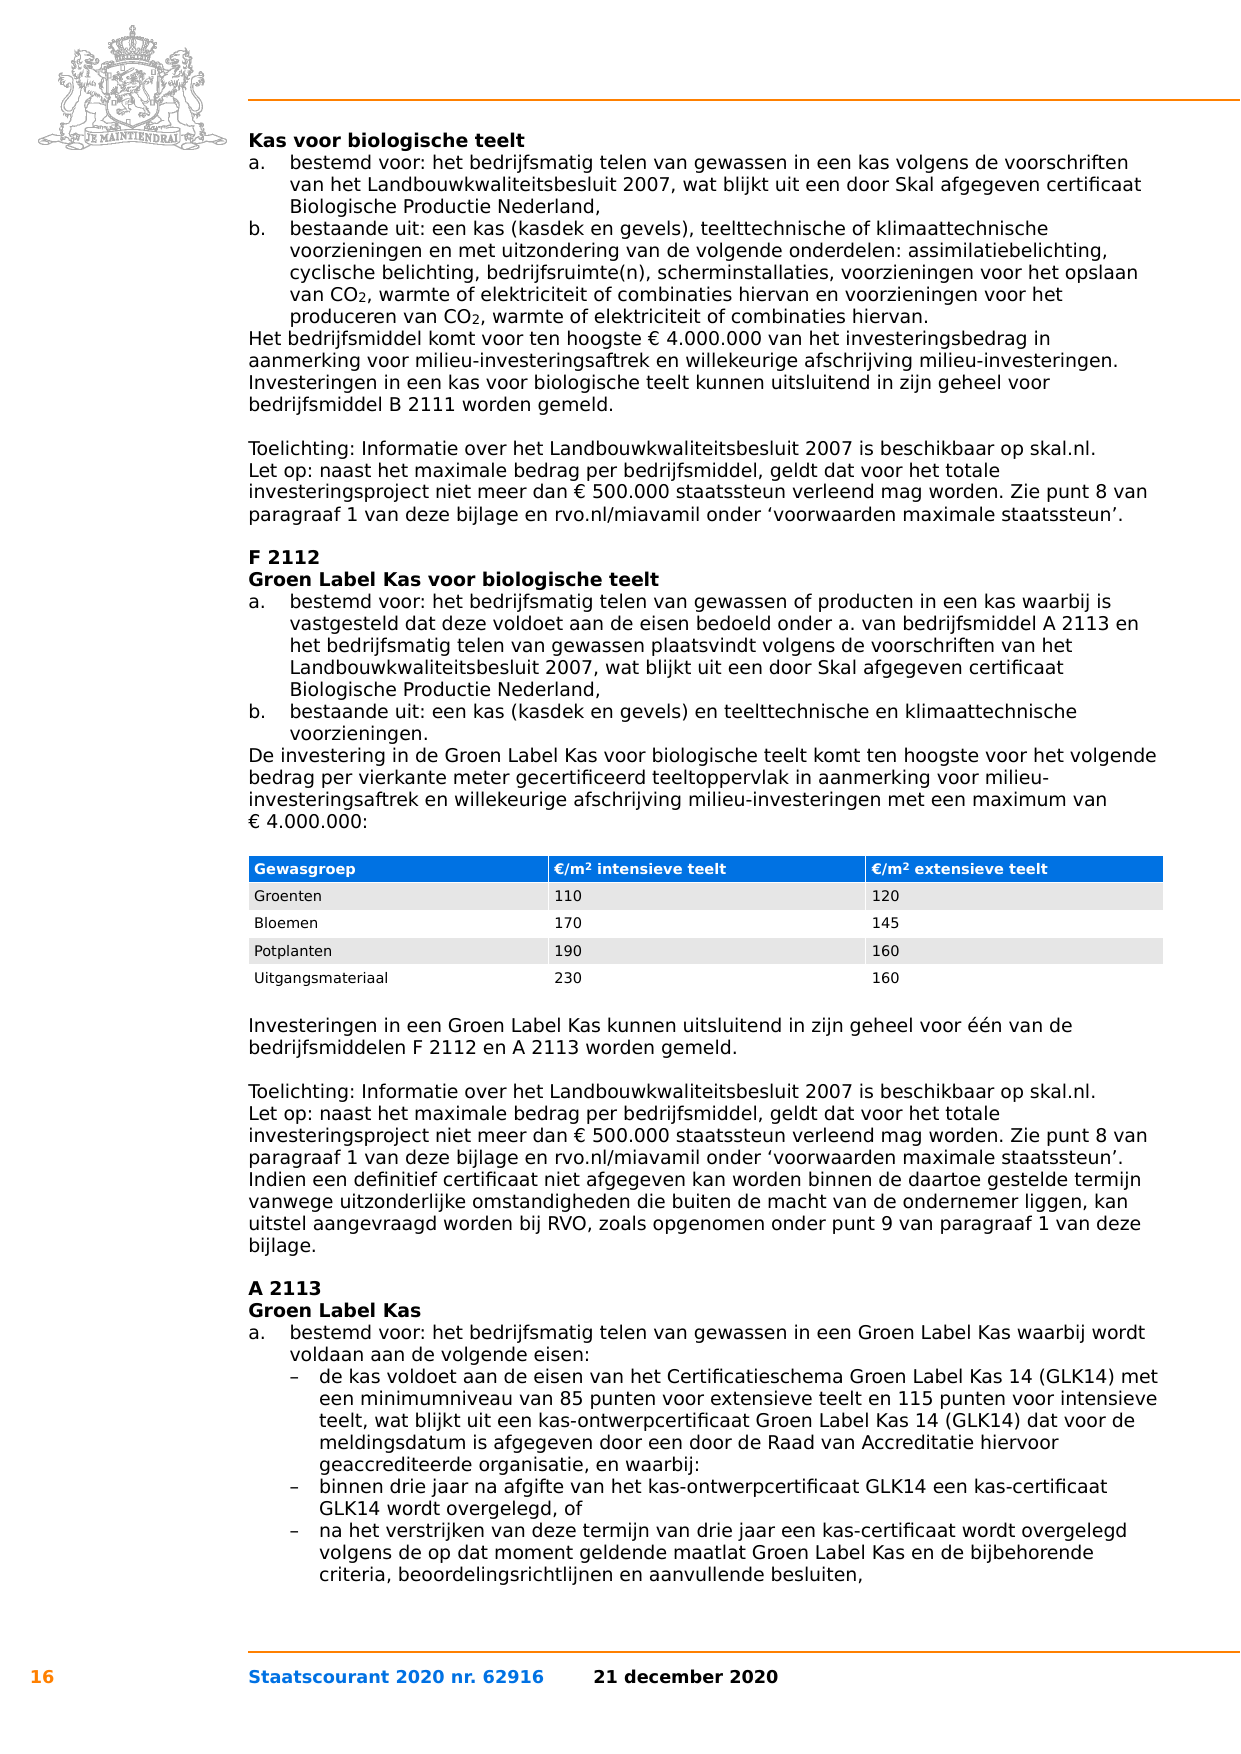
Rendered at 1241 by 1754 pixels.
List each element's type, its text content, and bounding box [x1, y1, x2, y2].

table_cell 230 [549, 966, 865, 992]
text a. bestemd voor: het bedrijfsmatig telen van gewassen in een Groen Label Kas waarbij wordt voldaan aan de volgende eisen: [248, 1322, 1163, 1366]
text – binnen drie jaar na afgifte van het kas-ontwerpcertificaat GLK14 een kas-certificaat GLK14 wordt overgelegd, of [289, 1476, 1163, 1520]
text Het bedrijfsmiddel komt voor ten hoogste € 4.000.000 van het investeringsbedrag in aanmerking voor milieu-investeringsaftrek en willekeurige afschrijving milieu-investeringen. [248, 328, 1163, 372]
text Groen Label Kas voor biologische teelt [248, 569, 1163, 591]
text A 2113 [248, 1278, 1163, 1300]
text – de kas voldoet aan de eisen van het Certificatieschema Groen Label Kas 14 (GLK14) met een minimumniveau van 85 punten voor extensieve teelt en 115 punten voor intensieve teelt, wat blijkt uit een kas-ontwerpcertificaat Groen Label Kas 14 (GLK14) dat voor de meldingsdatum is afgegeven door een door de Raad van Accreditatie hiervoor geaccrediteerde organisatie, en waarbij: [289, 1366, 1163, 1476]
text Investeringen in een Groen Label Kas kunnen uitsluitend in zijn geheel voor één van de bedrijfsmiddelen F 2112 en A 2113 worden gemeld. [248, 1015, 1163, 1059]
text b. bestaande uit: een kas (kasdek en gevels) en teelttechnische en klimaattechnische voorzieningen. [248, 701, 1163, 745]
picture [38, 25, 227, 150]
text Kas voor biologische teelt [248, 130, 1163, 152]
text Let op: naast het maximale bedrag per bedrijfsmiddel, geldt dat voor het totale investeringsproject niet meer dan € 500.000 staatssteun verleend mag worden. Zie punt 8 van paragraaf 1 van deze bijlage en rvo.nl/miavamil onder ‘voorwaarden maximale staatssteun’. [248, 459, 1163, 525]
text F 2112 [248, 547, 1163, 569]
text Investeringen in een kas voor biologische teelt kunnen uitsluitend in zijn geheel voor bedrijfsmiddel B 2111 worden gemeld. [248, 372, 1163, 416]
table_cell 170 [549, 911, 865, 937]
text – na het verstrijken van deze termijn van drie jaar een kas-certificaat wordt overgelegd volgens de op dat moment geldende maatlat Groen Label Kas en de bijbehorende criteria, beoordelingsrichtlijnen en aanvullende besluiten, [289, 1520, 1163, 1586]
table_cell 110 [549, 883, 865, 910]
table_cell 160 [866, 938, 1163, 964]
text a. bestemd voor: het bedrijfsmatig telen van gewassen in een kas volgens de voorschriften van het Landbouwkwaliteitsbesluit 2007, wat blijkt uit een door Skal afgegeven certificaat Biologische Productie Nederland, [248, 152, 1163, 218]
table_cell 120 [866, 883, 1163, 910]
table_header €/m2 extensieve teelt [866, 856, 1163, 882]
table_cell 160 [866, 966, 1163, 992]
text Toelichting: Informatie over het Landbouwkwaliteitsbesluit 2007 is beschikbaar op skal.nl. [248, 437, 1163, 459]
table_cell Uitgangsmateriaal [249, 966, 548, 992]
table_cell Bloemen [249, 911, 548, 937]
table_header €/m2 intensieve teelt [549, 856, 865, 882]
text Indien een definitief certificaat niet afgegeven kan worden binnen de daartoe gestelde termijn vanwege uitzonderlijke omstandigheden die buiten de macht van de ondernemer liggen, kan uitstel aangevraagd worden bij RVO, zoals opgenomen onder punt 9 van paragraaf 1 van deze bijlage. [248, 1168, 1163, 1256]
text a. bestemd voor: het bedrijfsmatig telen van gewassen of producten in een kas waarbij is vastgesteld dat deze voldoet aan de eisen bedoeld onder a. van bedrijfsmiddel A 2113 en het bedrijfsmatig telen van gewassen plaatsvindt volgens de voorschriften van het Landbouwkwaliteitsbesluit 2007, wat blijkt uit een door Skal afgegeven certificaat Biologische Productie Nederland, [248, 591, 1163, 701]
table_cell Potplanten [249, 938, 548, 964]
text De investering in de Groen Label Kas voor biologische teelt komt ten hoogste voor het volgende bedrag per vierkante meter gecertificeerd teeltoppervlak in aanmerking voor milieu-investeringsaftrek en willekeurige afschrijving milieu-investeringen met een maximum van € 4.000.000: [248, 745, 1163, 833]
table_cell Groenten [249, 883, 548, 910]
table_header Gewasgroep [249, 856, 548, 882]
table_cell 190 [549, 938, 865, 964]
text Toelichting: Informatie over het Landbouwkwaliteitsbesluit 2007 is beschikbaar op skal.nl. [248, 1081, 1163, 1103]
table_cell 145 [866, 911, 1163, 937]
text Groen Label Kas [248, 1300, 1163, 1322]
text Let op: naast het maximale bedrag per bedrijfsmiddel, geldt dat voor het totale investeringsproject niet meer dan € 500.000 staatssteun verleend mag worden. Zie punt 8 van paragraaf 1 van deze bijlage en rvo.nl/miavamil onder ‘voorwaarden maximale staatssteun’. [248, 1103, 1163, 1168]
text b. bestaande uit: een kas (kasdek en gevels), teelttechnische of klimaattechnische voorzieningen en met uitzondering van de volgende onderdelen: assimilatiebelichting, cyclische belichting, bedrijfsruimte(n), scherminstallaties, voorzieningen voor het opslaan van CO2, warmte of elektriciteit of combinaties hiervan en voorzieningen voor het produceren van CO2, warmte of elektriciteit of combinaties hiervan. [248, 218, 1163, 328]
